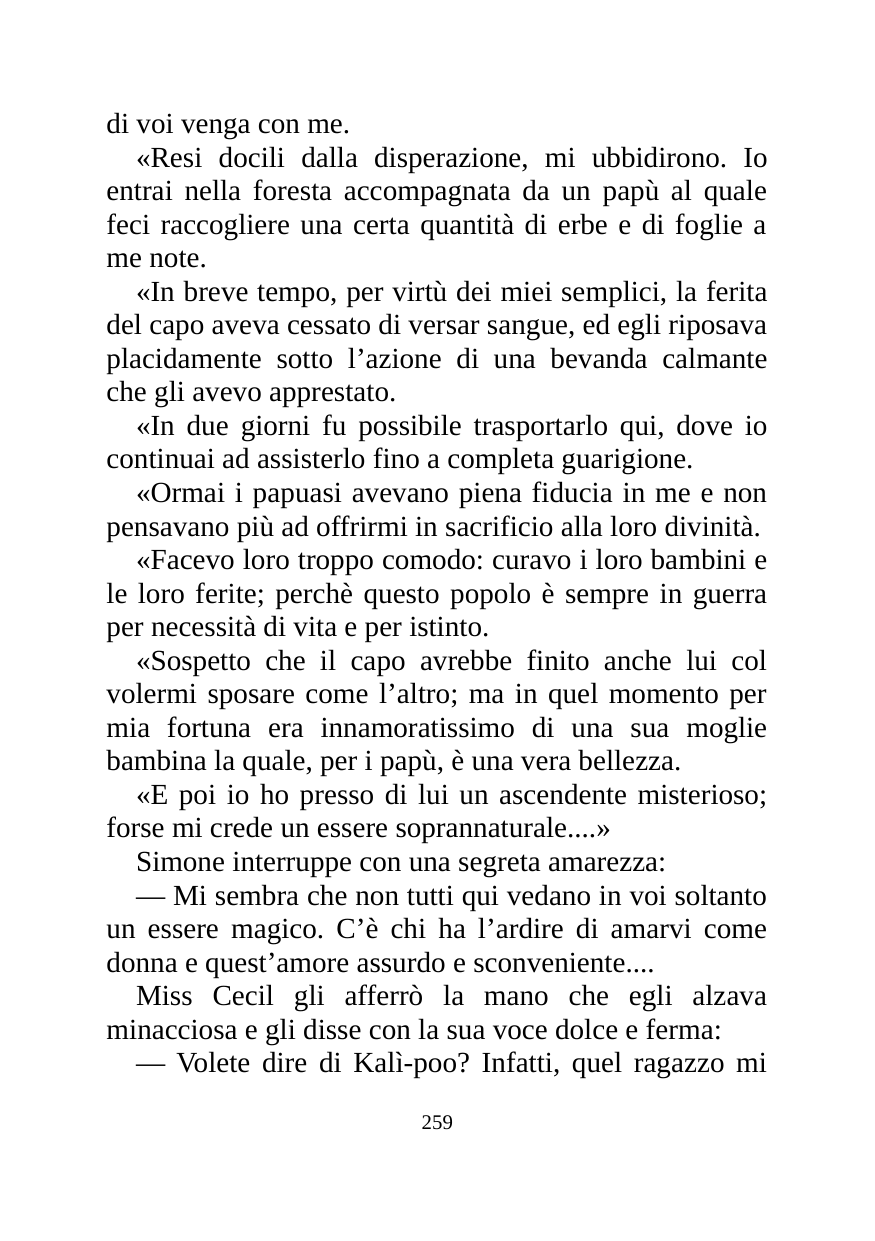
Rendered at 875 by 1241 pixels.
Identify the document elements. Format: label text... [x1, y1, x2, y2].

text — Mi sembra che non tutti qui vedano in voi soltanto un essere magico. C’è chi ha l’ardire di amarvi come donna e quest’amore assurdo e sconveniente.... [106, 878, 768, 978]
text «Resi docili dalla disperazione, mi ubbidirono. Io entrai nella foresta accompagnata da un papù al quale feci raccogliere una certa quantità di erbe e di foglie a me note. [106, 140, 768, 274]
text — Volete dire di Kalì-poo? Infatti, quel ragazzo mi [106, 1045, 768, 1079]
text «E poi io ho presso di lui un ascendente misterioso; forse mi crede un essere soprannaturale....» [106, 777, 768, 844]
text «Facevo loro troppo comodo: curavo i loro bambini e le loro ferite; perchè questo popolo è sempre in guerra per necessità di vita e per istinto. [106, 542, 768, 643]
text «Ormai i papuasi avevano piena fiducia in me e non pensavano più ad offrirmi in sacrificio alla loro divinità. [106, 475, 768, 542]
text Simone interruppe con una segreta amarezza: [106, 844, 768, 878]
text «Sospetto che il capo avrebbe finito anche lui col volermi sposare come l’altro; ma in quel momento per mia fortuna era innamoratissimo di una sua moglie bambina la quale, per i papù, è una vera bellezza. [106, 643, 768, 777]
text «In due giorni fu possibile trasportarlo qui, dove io continuai ad assisterlo fino a completa guarigione. [106, 408, 768, 475]
text di voi venga con me. [106, 106, 768, 140]
text Miss Cecil gli afferrò la mano che egli alzava minacciosa e gli disse con la sua voce dolce e ferma: [106, 978, 768, 1045]
text «In breve tempo, per virtù dei miei semplici, la ferita del capo aveva cessato di versar sangue, ed egli riposava placidamente sotto l’azione di una bevanda calmante che gli avevo apprestato. [106, 274, 768, 408]
